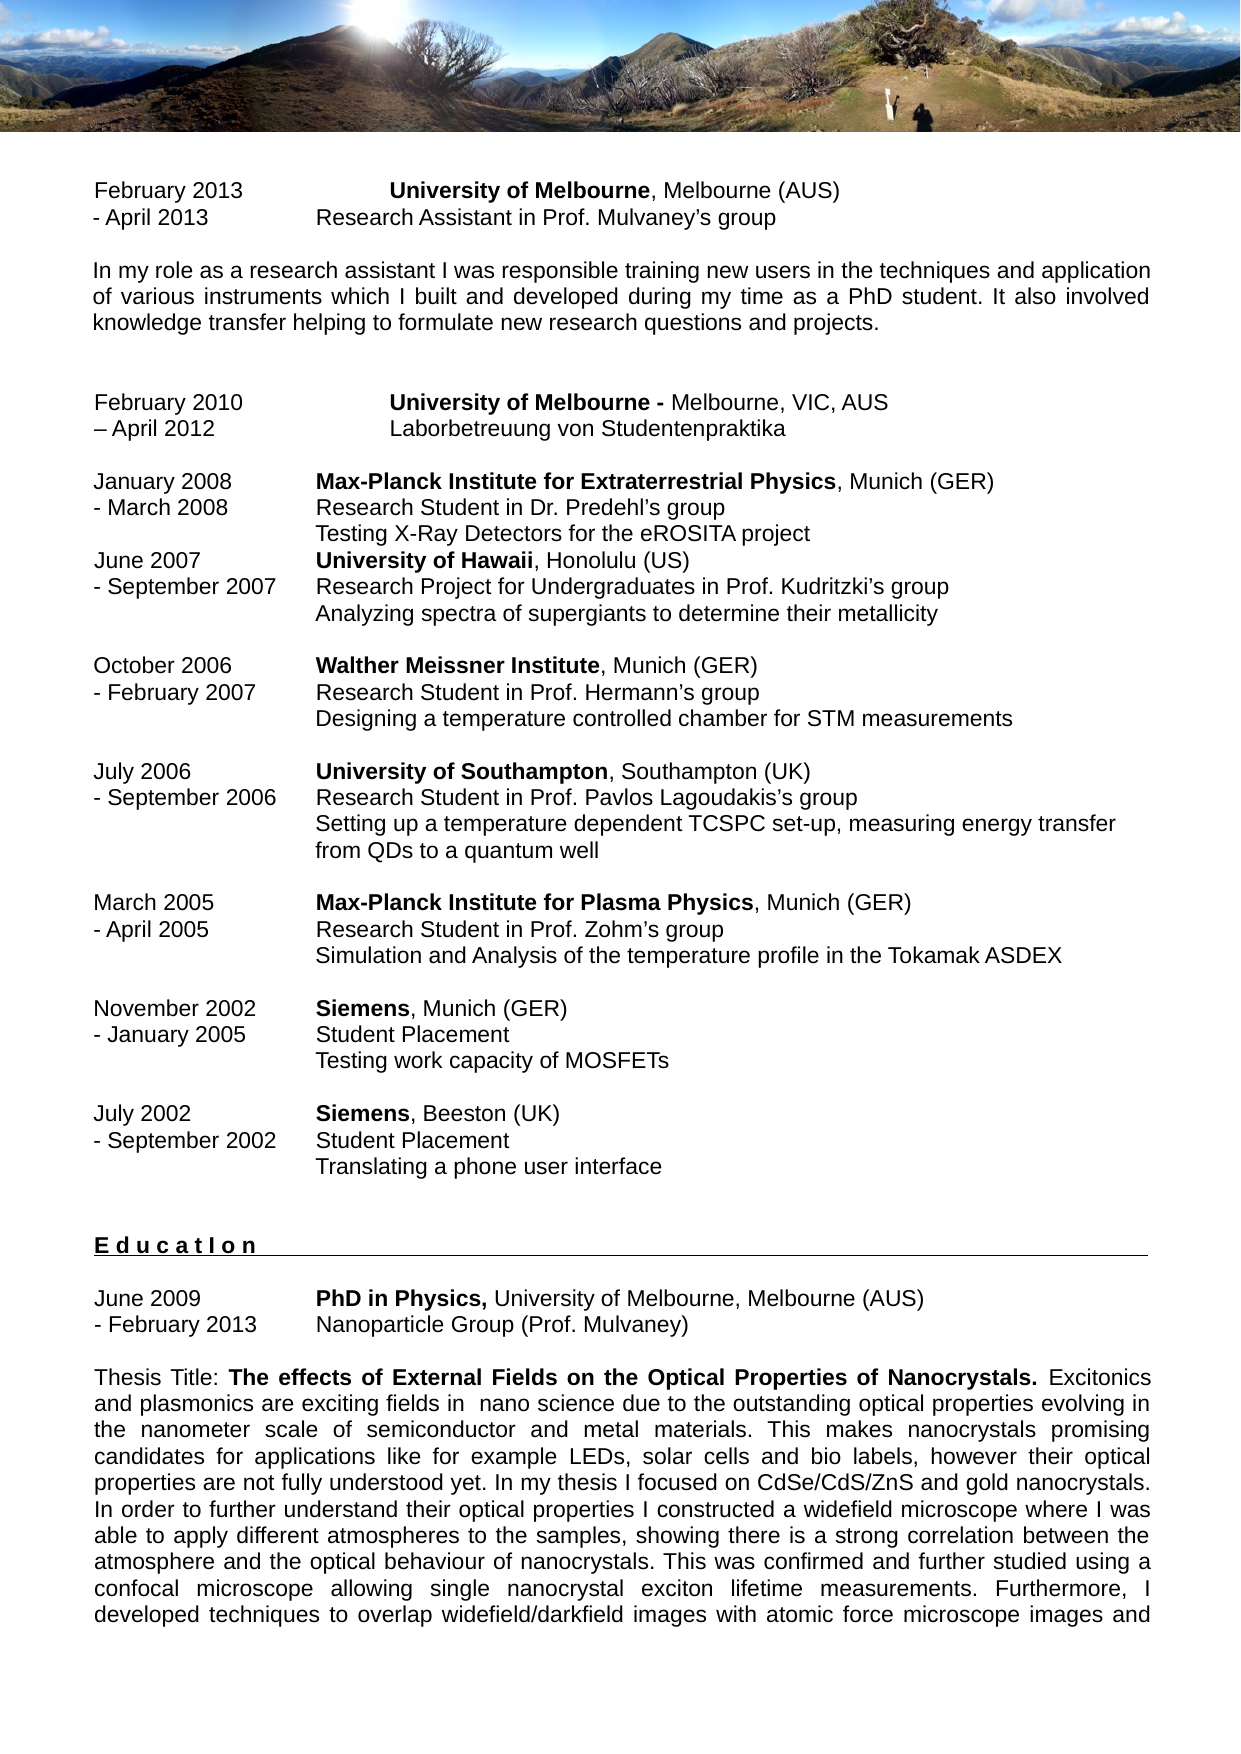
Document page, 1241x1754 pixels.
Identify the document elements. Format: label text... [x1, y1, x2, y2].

text - April 2005 Research Student in Prof. Zohm’s group [93, 916, 1152, 942]
text E d u c a t I o n [20, 1232, 1152, 1258]
text Testing work capacity of MOSFETs [241, 1047, 1152, 1074]
text March 2005 Max-Planck Institute for Plasma Physics, Munich (GER) [20, 889, 1152, 916]
text Thesis Title: The effects of External Fields on the Optical Properties of Nanocrystals. Excitonics and plasmonics are exciting fields in nano science due to the outstanding optical properties evolving in the nanometer scale of semiconductor and metal materials. This makes nanocrystals promising candidates for applications like for example LEDs, solar cells and bio labels, however their optical properties are not fully understood yet. In my thesis I focused on CdSe/CdS/ZnS and gold nanocrystals. In order to further understand their optical properties I constructed a widefield microscope where I was able to apply different atmospheres to the samples, showing there is a strong correlation between the atmosphere and the optical behaviour of nanocrystals. This was confirmed and further studied using a confocal microscope allowing single nanocrystal exciton lifetime measurements. Furthermore, I developed techniques to overlap widefield/darkfield images with atomic force microscope images and [94, 1364, 1152, 1627]
text In my role as a research assistant I was responsible training new users in the techniques and application of various instruments which I built and developed during my time as a PhD student. It also involved knowledge transfer helping to formulate new research questions and projects. [92, 257, 1152, 336]
text February 2010 University of Melbourne - Melbourne, VIC, AUS [20, 389, 1152, 415]
text July 2006 University of Southampton, Southampton (UK) [93, 758, 1152, 784]
text - April 2013 Research Assistant in Prof. Mulvaney’s group [20, 203, 1152, 230]
text June 2007 University of Hawaii, Honolulu (US) [20, 547, 1152, 573]
text June 2009 PhD in Physics, University of Melbourne, Melbourne (AUS) [94, 1285, 1152, 1311]
text – April 2012 Laborbetreuung von Studentenpraktika [20, 415, 1152, 441]
text January 2008 Max-Planck Institute for Extraterrestrial Physics, Munich (GER) [93, 468, 1152, 494]
text October 2006 Walther Meissner Institute, Munich (GER) [93, 652, 1152, 678]
text July 2002 Siemens, Beeston (UK) [93, 1100, 1152, 1127]
text Analyzing spectra of supergiants to determine their metallicity [241, 599, 1152, 626]
text November 2002 Siemens, Munich (GER) [93, 995, 1152, 1021]
text Setting up a temperature dependent TCSPC set-up, measuring energy transfer [315, 810, 1152, 837]
text - January 2005 Student Placement [93, 1021, 1152, 1047]
text Designing a temperature controlled chamber for STM measurements [241, 705, 1152, 731]
text Simulation and Analysis of the temperature profile in the Tokamak ASDEX [241, 942, 1152, 968]
text from QDs to a quantum well [315, 837, 1152, 863]
text Testing X-Ray Detectors for the eROSITA project [241, 520, 1152, 547]
picture [0, 0, 1241, 132]
text - March 2008 Research Student in Dr. Predehl’s group [93, 494, 1152, 520]
text - February 2013 Nanoparticle Group (Prof. Mulvaney) [94, 1311, 1152, 1337]
text - September 2002 Student Placement [93, 1127, 1152, 1153]
text February 2013 University of Melbourne, Melbourne (AUS) [20, 177, 1152, 203]
text Translating a phone user interface [241, 1153, 1152, 1179]
text - February 2007 Research Student in Prof. Hermann’s group [93, 678, 1152, 705]
text - September 2007 Research Project for Undergraduates in Prof. Kudritzki’s group [93, 573, 1152, 599]
text - September 2006 Research Student in Prof. Pavlos Lagoudakis’s group [93, 784, 1152, 810]
